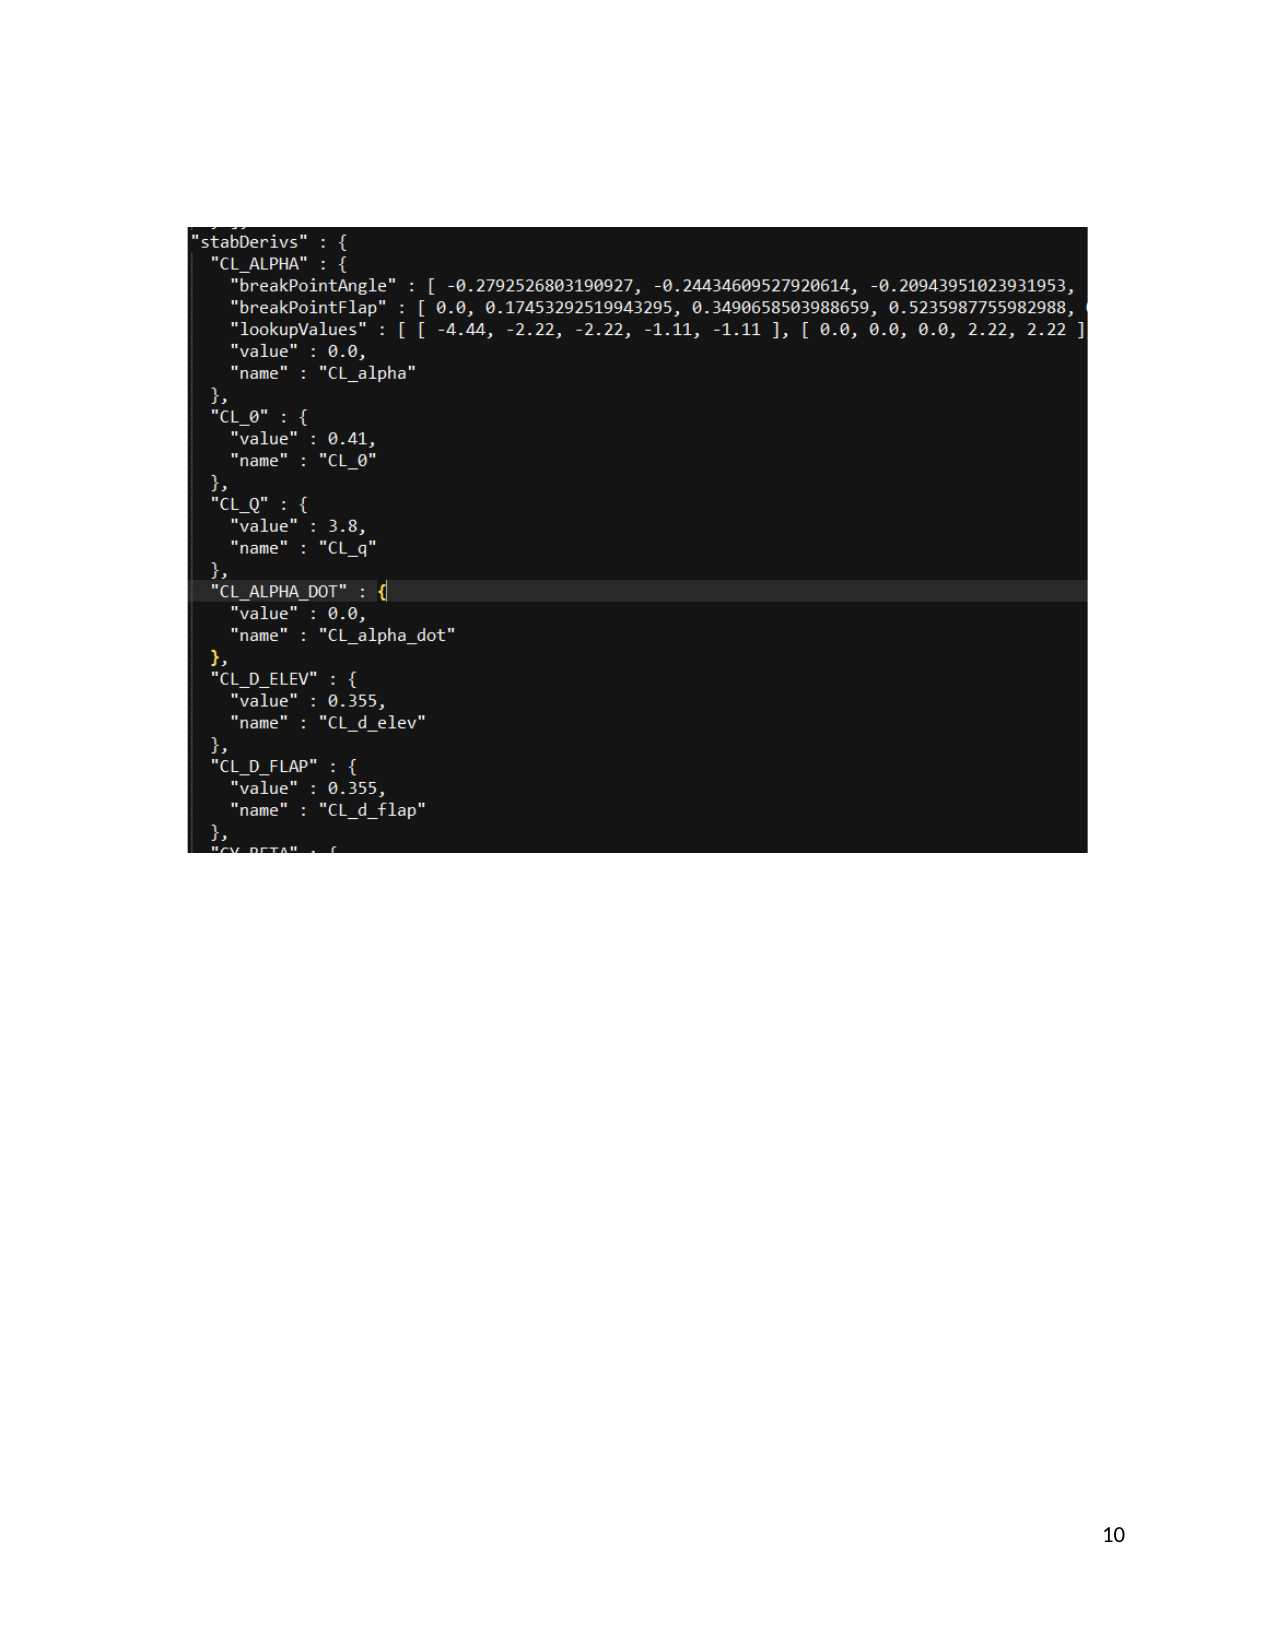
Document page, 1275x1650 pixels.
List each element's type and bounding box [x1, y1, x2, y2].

picture [187, 227, 1088, 853]
